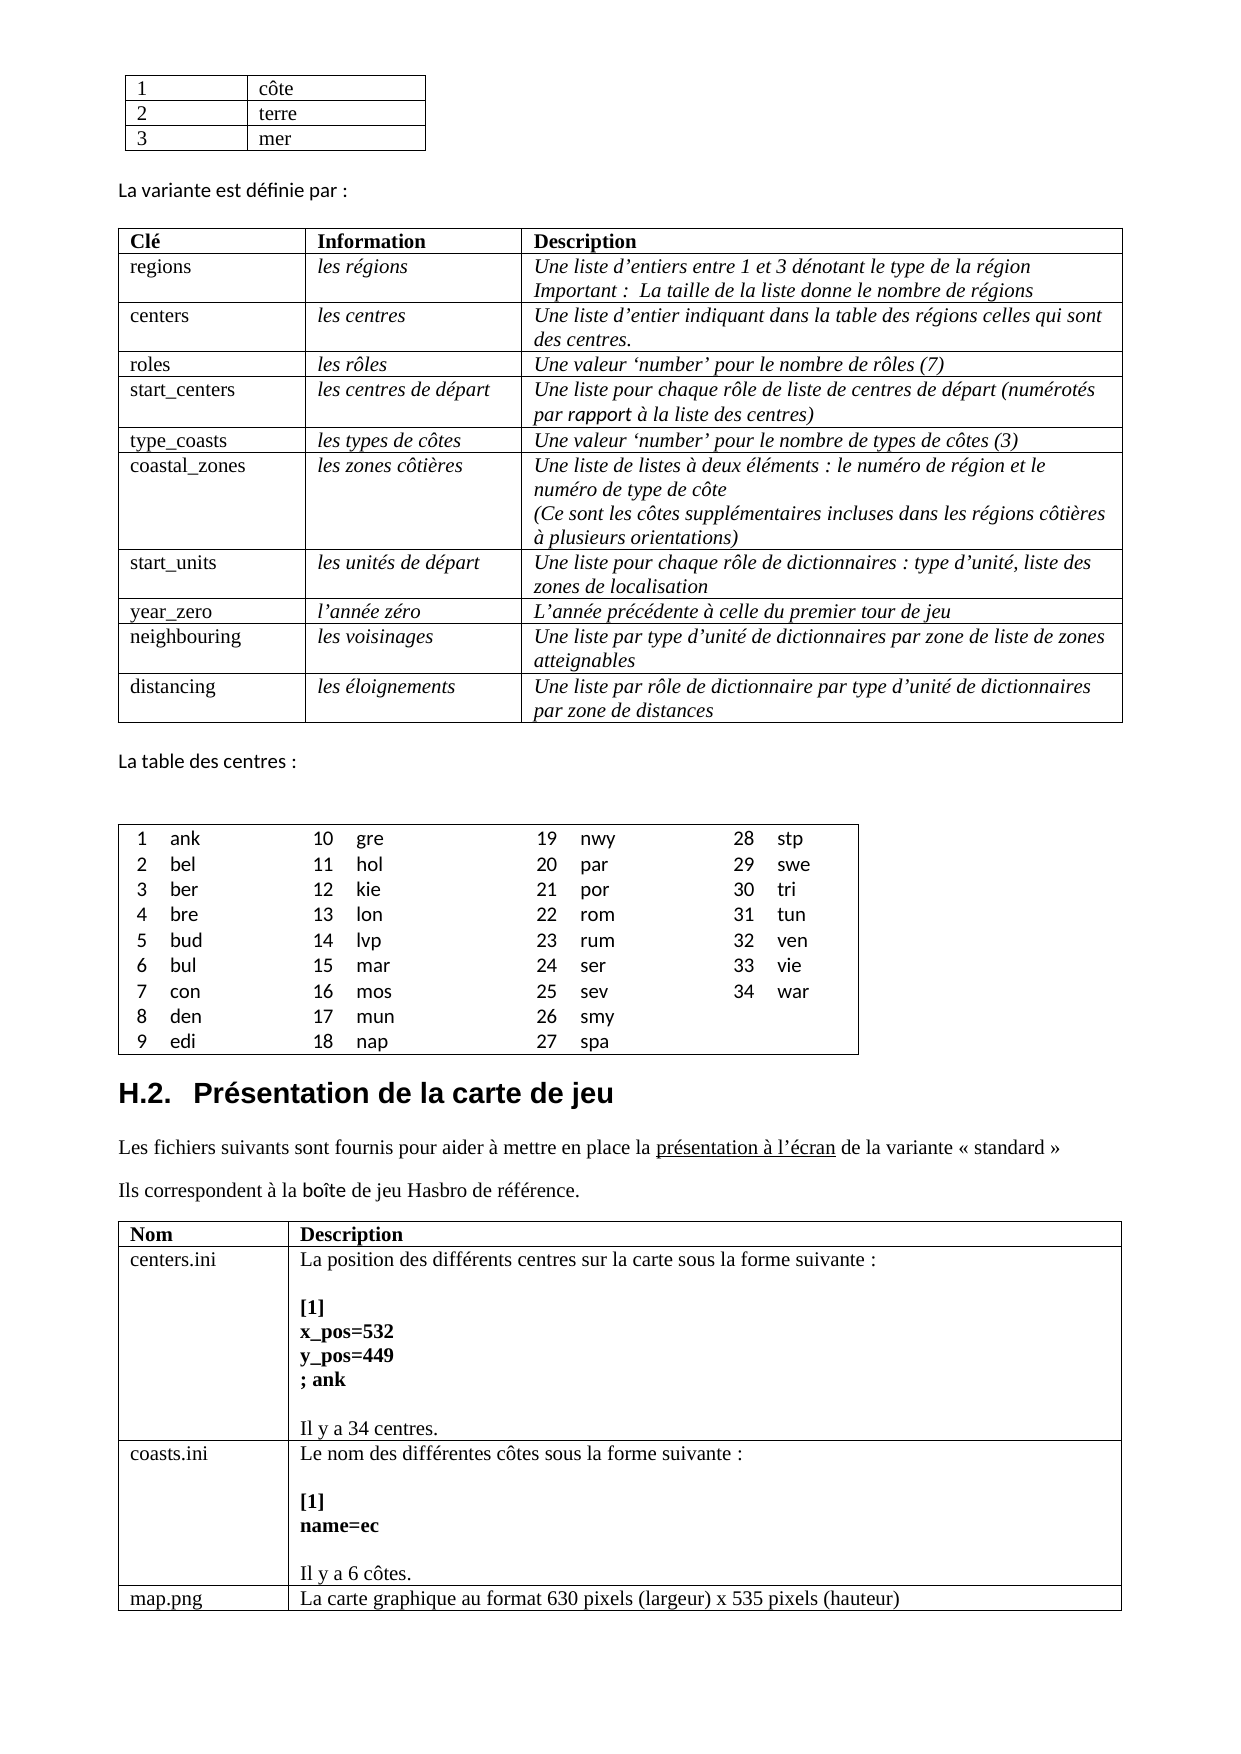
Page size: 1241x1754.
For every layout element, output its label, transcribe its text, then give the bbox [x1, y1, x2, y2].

table_cell regions [119, 254, 305, 302]
table_header nwy [568, 825, 652, 851]
table_cell [652, 876, 709, 902]
table_header Nom [119, 1222, 288, 1246]
table_cell Une valeur ‘number’ pour le nombre de rôles (7) [522, 352, 1122, 376]
table_cell nap [345, 1029, 446, 1054]
table_cell swe [765, 851, 858, 876]
table_cell 9 [119, 1029, 158, 1054]
text La table des centres : [118, 748, 1122, 773]
table_header 19 [503, 825, 568, 851]
table_cell neighbouring [119, 624, 305, 672]
table_cell Une liste d’entier indiquant dans la table des régions celles qui sont des centres. [522, 303, 1122, 351]
table_cell Une liste par rôle de dictionnaire par type d’unité de dictionnaires par zone de distances [522, 674, 1122, 722]
table_cell 5 [119, 927, 158, 952]
table_cell les voisinages [306, 624, 521, 672]
table_cell les centres de départ [306, 377, 521, 427]
table_header Description [289, 1222, 1121, 1246]
table_cell 7 [119, 978, 158, 1003]
table_cell les unités de départ [306, 550, 521, 598]
table_cell [446, 927, 503, 952]
table_cell por [568, 876, 652, 902]
table_cell L’année précédente à celle du premier tour de jeu [522, 599, 1122, 623]
table_cell sev [568, 978, 652, 1003]
table_cell tri [765, 876, 858, 902]
table_cell [709, 1003, 765, 1029]
table_cell Une liste pour chaque rôle de liste de centres de départ (numérotés par rapport à la liste des centres) [522, 377, 1122, 427]
table_cell 3 [119, 876, 158, 902]
table_cell Une liste pour chaque rôle de dictionnaires : type d’unité, liste des zones de localisation [522, 550, 1122, 598]
table_cell les types de côtes [306, 428, 521, 452]
table_cell 14 [288, 927, 344, 952]
table_cell 34 [709, 978, 765, 1003]
table_cell smy [568, 1003, 652, 1029]
table_cell mos [345, 978, 446, 1003]
table_cell Une valeur ‘number’ pour le nombre de types de côtes (3) [522, 428, 1122, 452]
table_cell 15 [288, 953, 344, 978]
table_cell 23 [503, 927, 568, 952]
table_cell coasts.ini [119, 1441, 288, 1585]
table_cell par [568, 851, 652, 876]
table_cell ser [568, 953, 652, 978]
table_cell les centres [306, 303, 521, 351]
table_cell [446, 1029, 503, 1054]
table_cell type_coasts [119, 428, 305, 452]
table_cell 13 [288, 902, 344, 927]
table_cell 31 [709, 902, 765, 927]
table_cell start_centers [119, 377, 305, 427]
table_cell mar [345, 953, 446, 978]
table_cell ven [765, 927, 858, 952]
table_cell [652, 978, 709, 1003]
table_cell kie [345, 876, 446, 902]
table_cell bre [158, 902, 236, 927]
table_cell La position des différents centres sur la carte sous la forme suivante : [1] x_pos=532 y_pos=449 ; ank Il y a 34 centres. [289, 1247, 1121, 1439]
table_cell les éloignements [306, 674, 521, 722]
table_cell [652, 902, 709, 927]
table_cell 29 [709, 851, 765, 876]
table_cell mer [248, 126, 425, 150]
table_cell l’année zéro [306, 599, 521, 623]
text Les fichiers suivants sont fournis pour aider à mettre en place la présentation à l’écran de la variante « standard » [118, 1135, 1122, 1159]
table_cell les régions [306, 254, 521, 302]
table_cell Une liste de listes à deux éléments : le numéro de région et le numéro de type de côte (Ce sont les côtes supplémentaires incluses dans les régions côtières à plusieurs orientations) [522, 453, 1122, 549]
table_header [236, 825, 288, 851]
table_cell centers.ini [119, 1247, 288, 1439]
text La variante est définie par : [118, 177, 1122, 202]
table_cell 11 [288, 851, 344, 876]
table_header [652, 825, 709, 851]
table_cell 3 [126, 126, 247, 150]
table_cell centers [119, 303, 305, 351]
text Ils correspondent à la boîte de jeu Hasbro de référence. [118, 1177, 1122, 1203]
table_cell Une liste par type d’unité de dictionnaires par zone de liste de zones atteignables [522, 624, 1122, 672]
table_cell ber [158, 876, 236, 902]
table_cell [446, 851, 503, 876]
table_cell 24 [503, 953, 568, 978]
table_cell vie [765, 953, 858, 978]
table_cell year_zero [119, 599, 305, 623]
table_cell [652, 1003, 709, 1029]
table_cell [652, 953, 709, 978]
table_cell [446, 1003, 503, 1029]
table_header ank [158, 825, 236, 851]
table_header 1 [119, 825, 158, 851]
table_cell con [158, 978, 236, 1003]
table_cell 21 [503, 876, 568, 902]
table_cell [236, 851, 288, 876]
table_header Description [522, 229, 1122, 253]
table_cell les rôles [306, 352, 521, 376]
table_cell den [158, 1003, 236, 1029]
table_cell bud [158, 927, 236, 952]
table_cell 8 [119, 1003, 158, 1029]
list Présentation de la carte de jeu [118, 1076, 1122, 1109]
table_cell spa [568, 1029, 652, 1054]
table_header stp [765, 825, 858, 851]
table_cell mun [345, 1003, 446, 1029]
table_cell côte [248, 76, 425, 100]
table_cell Le nom des différentes côtes sous la forme suivante : [1] name=ec Il y a 6 côtes. [289, 1441, 1121, 1585]
table_cell [446, 876, 503, 902]
table_cell Une liste d’entiers entre 1 et 3 dénotant le type de la région Important : La taille de la liste donne le nombre de régions [522, 254, 1122, 302]
table_header 28 [709, 825, 765, 851]
table_cell terre [248, 101, 425, 125]
table_cell 20 [503, 851, 568, 876]
table_cell distancing [119, 674, 305, 722]
table_cell [446, 902, 503, 927]
table_cell start_units [119, 550, 305, 598]
table_cell tun [765, 902, 858, 927]
table_cell [652, 1029, 709, 1054]
table_cell 25 [503, 978, 568, 1003]
table_cell 4 [119, 902, 158, 927]
table_cell [236, 927, 288, 952]
table_cell [652, 927, 709, 952]
table_header [446, 825, 503, 851]
table_cell bel [158, 851, 236, 876]
table_cell [446, 978, 503, 1003]
table_cell 2 [126, 101, 247, 125]
table_cell [709, 1029, 765, 1054]
table_cell 6 [119, 953, 158, 978]
table_cell 33 [709, 953, 765, 978]
table_cell [236, 978, 288, 1003]
table_cell 26 [503, 1003, 568, 1029]
table_cell map.png [119, 1586, 288, 1610]
table_cell 16 [288, 978, 344, 1003]
table_cell 27 [503, 1029, 568, 1054]
table_header Clé [119, 229, 305, 253]
table_cell 18 [288, 1029, 344, 1054]
table_cell [236, 1003, 288, 1029]
table_cell war [765, 978, 858, 1003]
table_cell [236, 902, 288, 927]
table_cell [765, 1003, 858, 1029]
table_cell [652, 851, 709, 876]
table_cell rum [568, 927, 652, 952]
table_cell rom [568, 902, 652, 927]
table_cell lon [345, 902, 446, 927]
table_cell 17 [288, 1003, 344, 1029]
table_cell 30 [709, 876, 765, 902]
table_cell 2 [119, 851, 158, 876]
table_cell 12 [288, 876, 344, 902]
table_header gre [345, 825, 446, 851]
table_cell edi [158, 1029, 236, 1054]
table_cell roles [119, 352, 305, 376]
table_cell lvp [345, 927, 446, 952]
table_header Information [306, 229, 521, 253]
table_cell 32 [709, 927, 765, 952]
table_cell 22 [503, 902, 568, 927]
table_cell bul [158, 953, 236, 978]
table_cell hol [345, 851, 446, 876]
table_cell les zones côtières [306, 453, 521, 549]
table_cell [236, 876, 288, 902]
table_cell 1 [126, 76, 247, 100]
table_cell [446, 953, 503, 978]
table_cell coastal_zones [119, 453, 305, 549]
table_header 10 [288, 825, 344, 851]
table_cell [765, 1029, 858, 1054]
table_cell [236, 953, 288, 978]
table_cell La carte graphique au format 630 pixels (largeur) x 535 pixels (hauteur) [289, 1586, 1121, 1610]
table_cell [236, 1029, 288, 1054]
